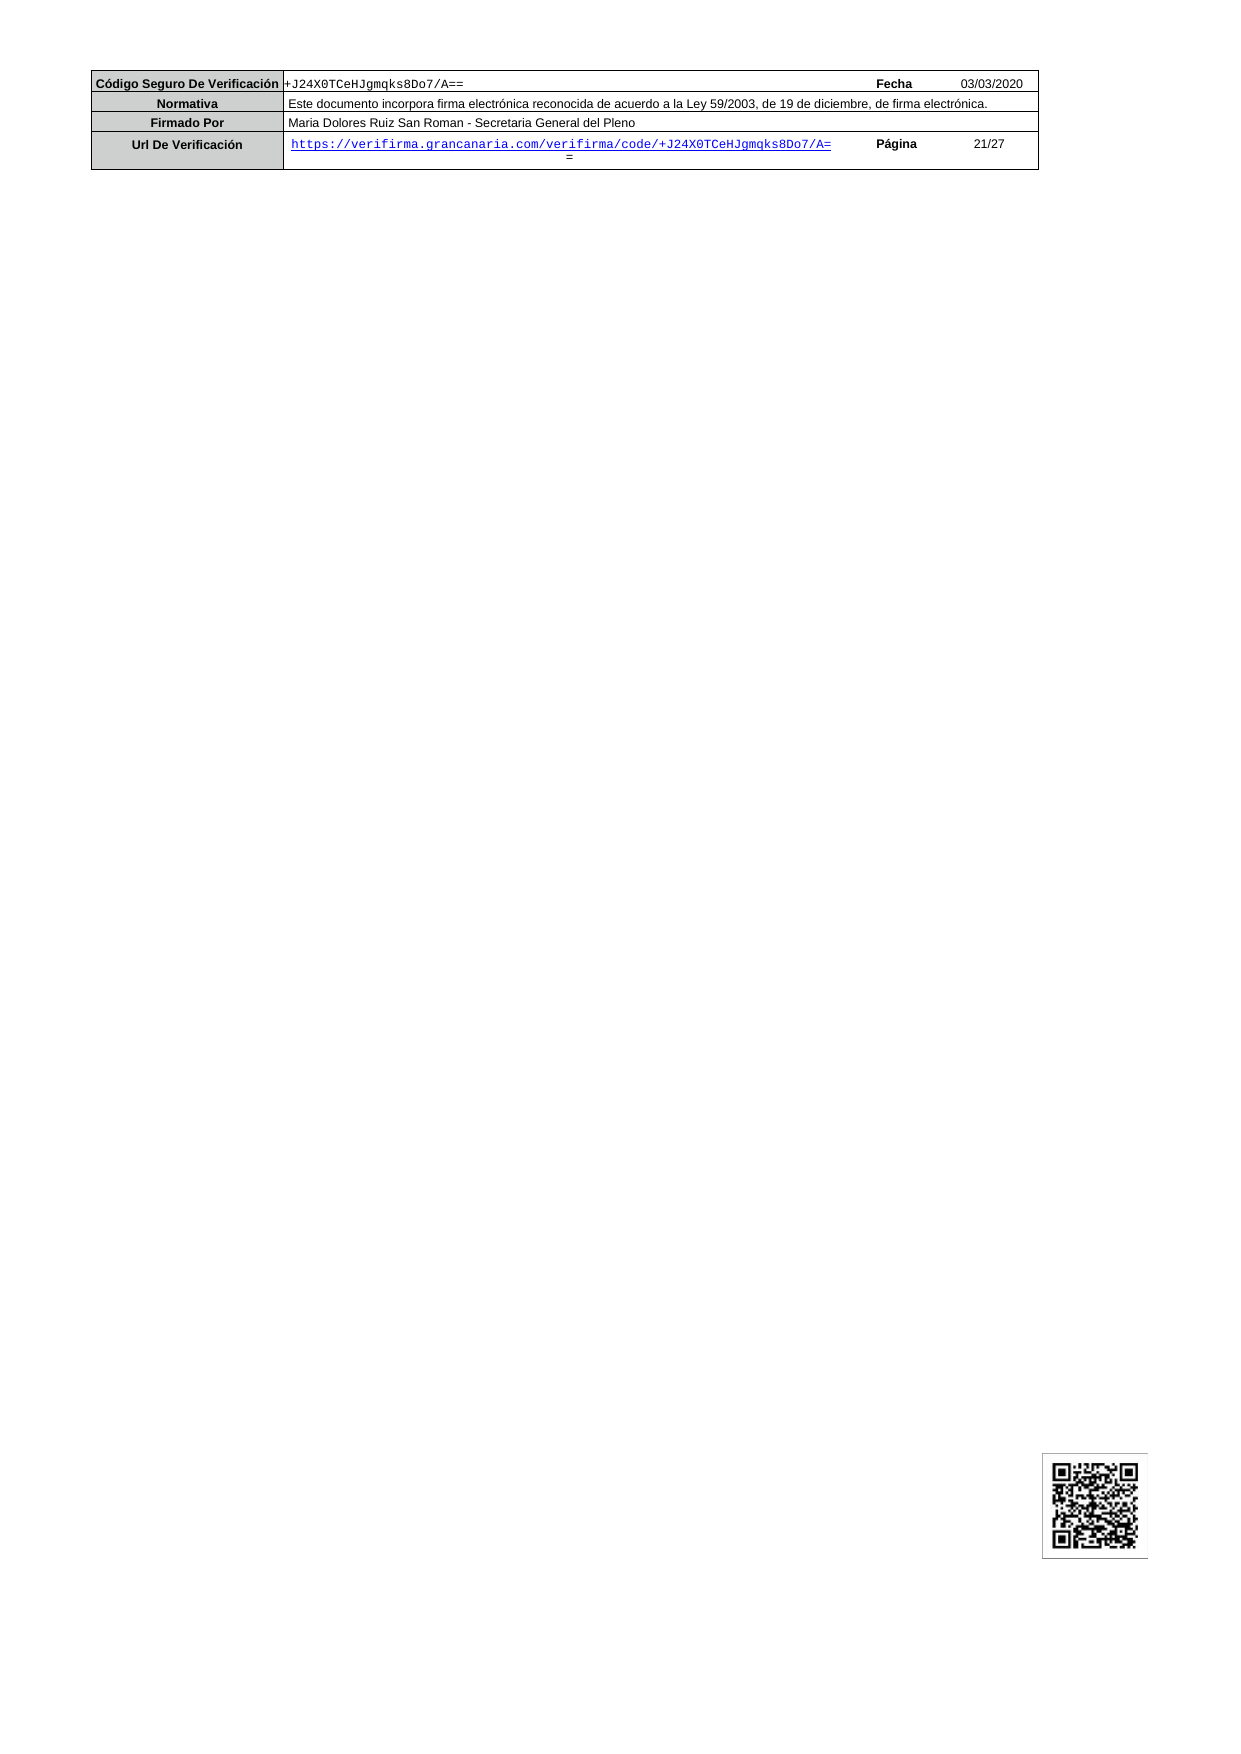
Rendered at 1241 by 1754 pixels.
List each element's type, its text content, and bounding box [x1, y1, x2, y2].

table_cell https://verifirma.grancanaria.com/verifirma/code/+J24X0TCeHJgmqks8Do7/A= Página 21/27 = [284, 132, 1038, 169]
table_cell Maria Dolores Ruiz San Roman - Secretaria General del Pleno [284, 112, 1038, 131]
table_header +J24X0TCeHJgmqks8Do7/A== Fecha 03/03/2020 [284, 71, 1038, 91]
table_header Código Seguro De Verificación [92, 71, 283, 91]
picture [1042, 1453, 1148, 1559]
table_cell Url De Verificación [92, 132, 283, 169]
table_cell Este documento incorpora firma electrónica reconocida de acuerdo a la Ley 59/2003, de 19 de diciembre, de firma electrónica. [284, 92, 1038, 111]
table_cell Firmado Por [92, 112, 283, 131]
table_cell Normativa [92, 92, 283, 111]
